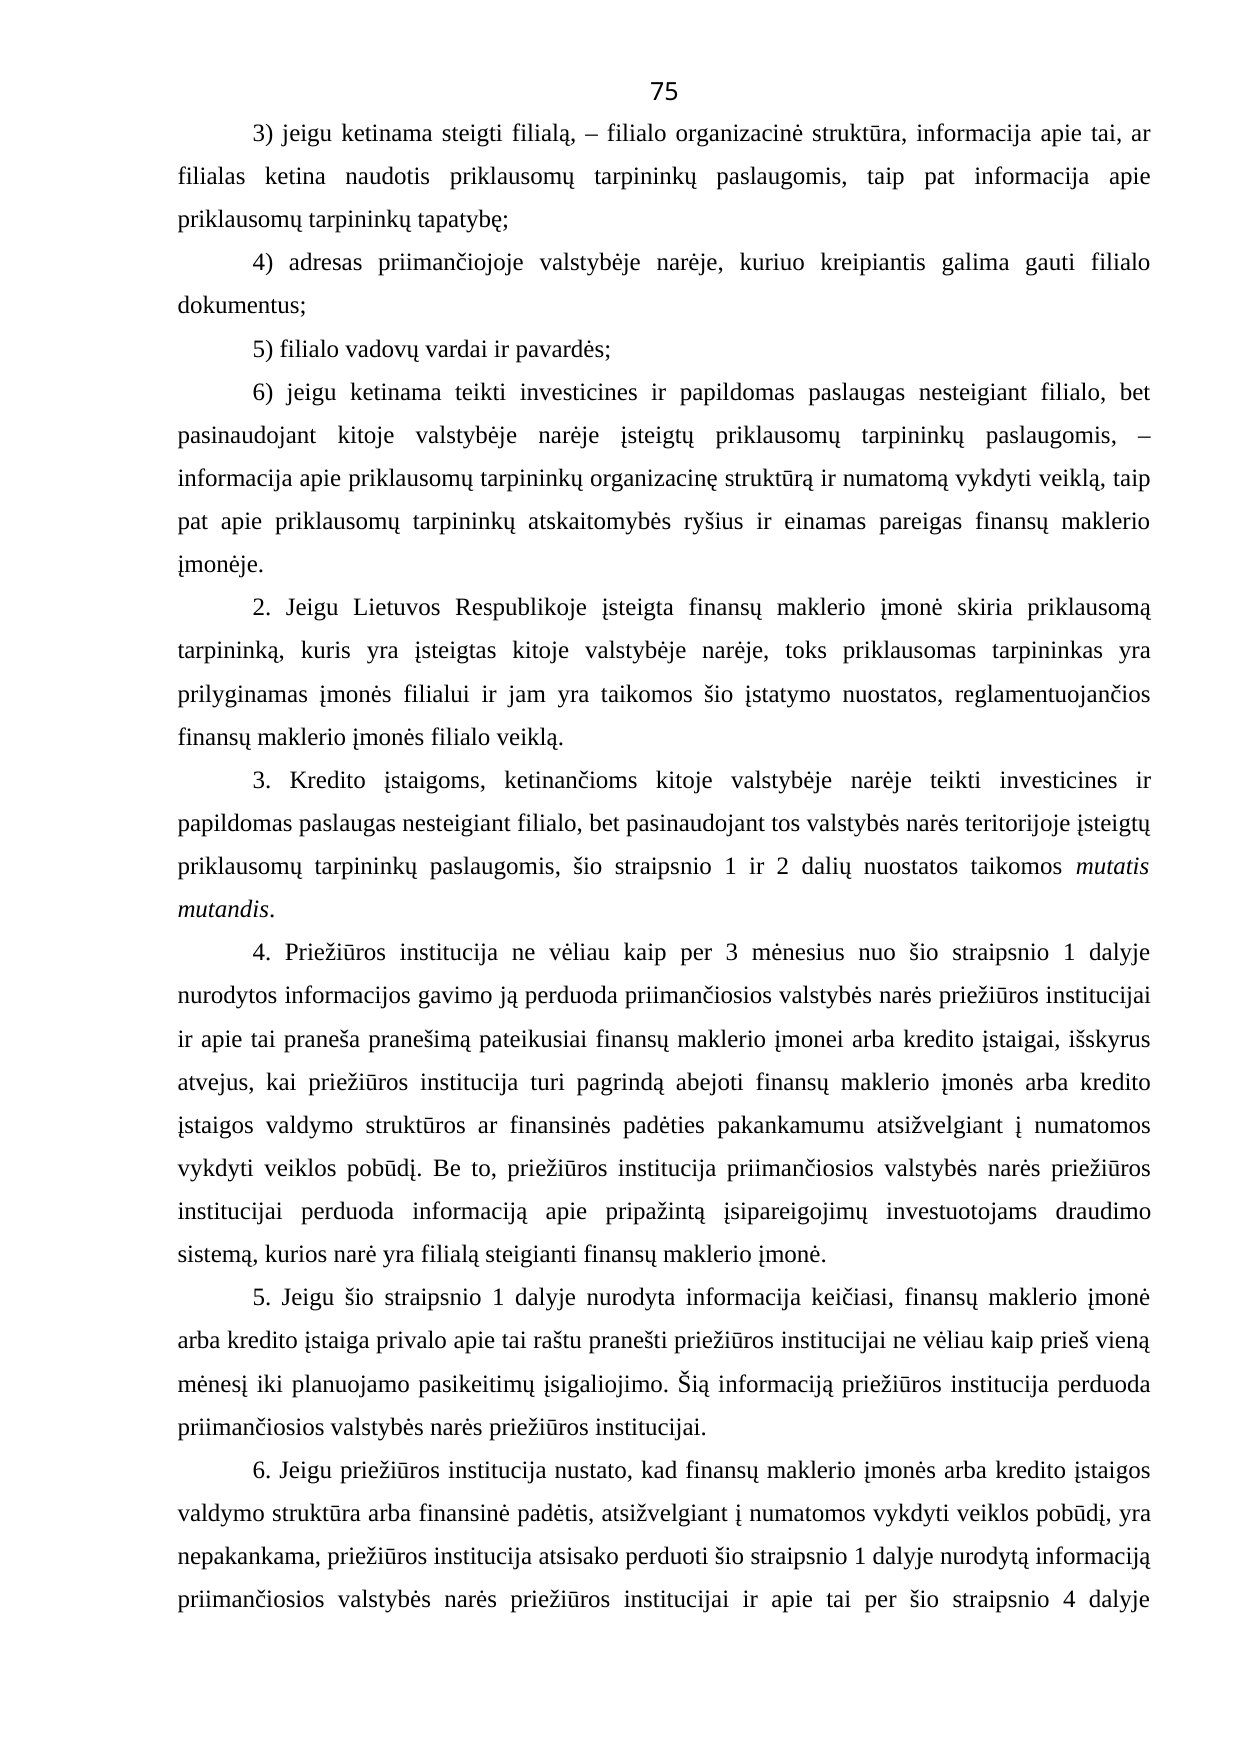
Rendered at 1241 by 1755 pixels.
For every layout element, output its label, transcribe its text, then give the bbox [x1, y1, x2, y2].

text 6. Jeigu priežiūros institucija nustato, kad finansų maklerio įmonės arba kredito įstaigos valdymo struktūra arba finansinė padėtis, atsižvelgiant į numatomos vykdyti veiklos pobūdį, yra nepakankama, priežiūros institucija atsisako perduoti šio straipsnio 1 dalyje nurodytą informaciją priimančiosios valstybės narės priežiūros institucijai ir apie tai per šio straipsnio 4 dalyje [177, 1455, 1152, 1613]
text 3) jeigu ketinama steigti filialą, – filialo organizacinė struktūra, informacija apie tai, ar filialas ketina naudotis priklausomų tarpininkų paslaugomis, taip pat informacija apie priklausomų tarpininkų tapatybę; [177, 118, 1152, 233]
text 3. Kredito įstaigoms, ketinančioms kitoje valstybėje narėje teikti investicines ir papildomas paslaugas nesteigiant filialo, bet pasinaudojant tos valstybės narės teritorijoje įsteigtų priklausomų tarpininkų paslaugomis, šio straipsnio 1 ir 2 dalių nuostatos taikomos mutatis mutandis. [177, 765, 1152, 923]
text 4) adresas priimančiojoje valstybėje narėje, kuriuo kreipiantis galima gauti filialo dokumentus; [177, 247, 1152, 319]
text 4. Priežiūros institucija ne vėliau kaip per 3 mėnesius nuo šio straipsnio 1 dalyje nurodytos informacijos gavimo ją perduoda priimančiosios valstybės narės priežiūros institucijai ir apie tai praneša pranešimą pateikusiai finansų maklerio įmonei arba kredito įstaigai, išskyrus atvejus, kai priežiūros institucija turi pagrindą abejoti finansų maklerio įmonės arba kredito įstaigos valdymo struktūros ar finansinės padėties pakankamumu atsižvelgiant į numatomos vykdyti veiklos pobūdį. Be to, priežiūros institucija priimančiosios valstybės narės priežiūros institucijai perduoda informaciją apie pripažintą įsipareigojimų investuotojams draudimo sistemą, kurios narė yra filialą steigianti finansų maklerio įmonė. [177, 937, 1152, 1268]
text 5) filialo vadovų vardai ir pavardės; [177, 334, 1152, 362]
text 5. Jeigu šio straipsnio 1 dalyje nurodyta informacija keičiasi, finansų maklerio įmonė arba kredito įstaiga privalo apie tai raštu pranešti priežiūros institucijai ne vėliau kaip prieš vieną mėnesį iki planuojamo pasikeitimų įsigaliojimo. Šią informaciją priežiūros institucija perduoda priimančiosios valstybės narės priežiūros institucijai. [177, 1282, 1152, 1441]
text 6) jeigu ketinama teikti investicines ir papildomas paslaugas nesteigiant filialo, bet pasinaudojant kitoje valstybėje narėje įsteigtų priklausomų tarpininkų paslaugomis, – informacija apie priklausomų tarpininkų organizacinę struktūrą ir numatomą vykdyti veiklą, taip pat apie priklausomų tarpininkų atskaitomybės ryšius ir einamas pareigas finansų maklerio įmonėje. [177, 377, 1152, 578]
text 2. Jeigu Lietuvos Respublikoje įsteigta finansų maklerio įmonė skiria priklausomą tarpininką, kuris yra įsteigtas kitoje valstybėje narėje, toks priklausomas tarpininkas yra prilyginamas įmonės filialui ir jam yra taikomos šio įstatymo nuostatos, reglamentuojančios finansų maklerio įmonės filialo veiklą. [177, 592, 1152, 751]
